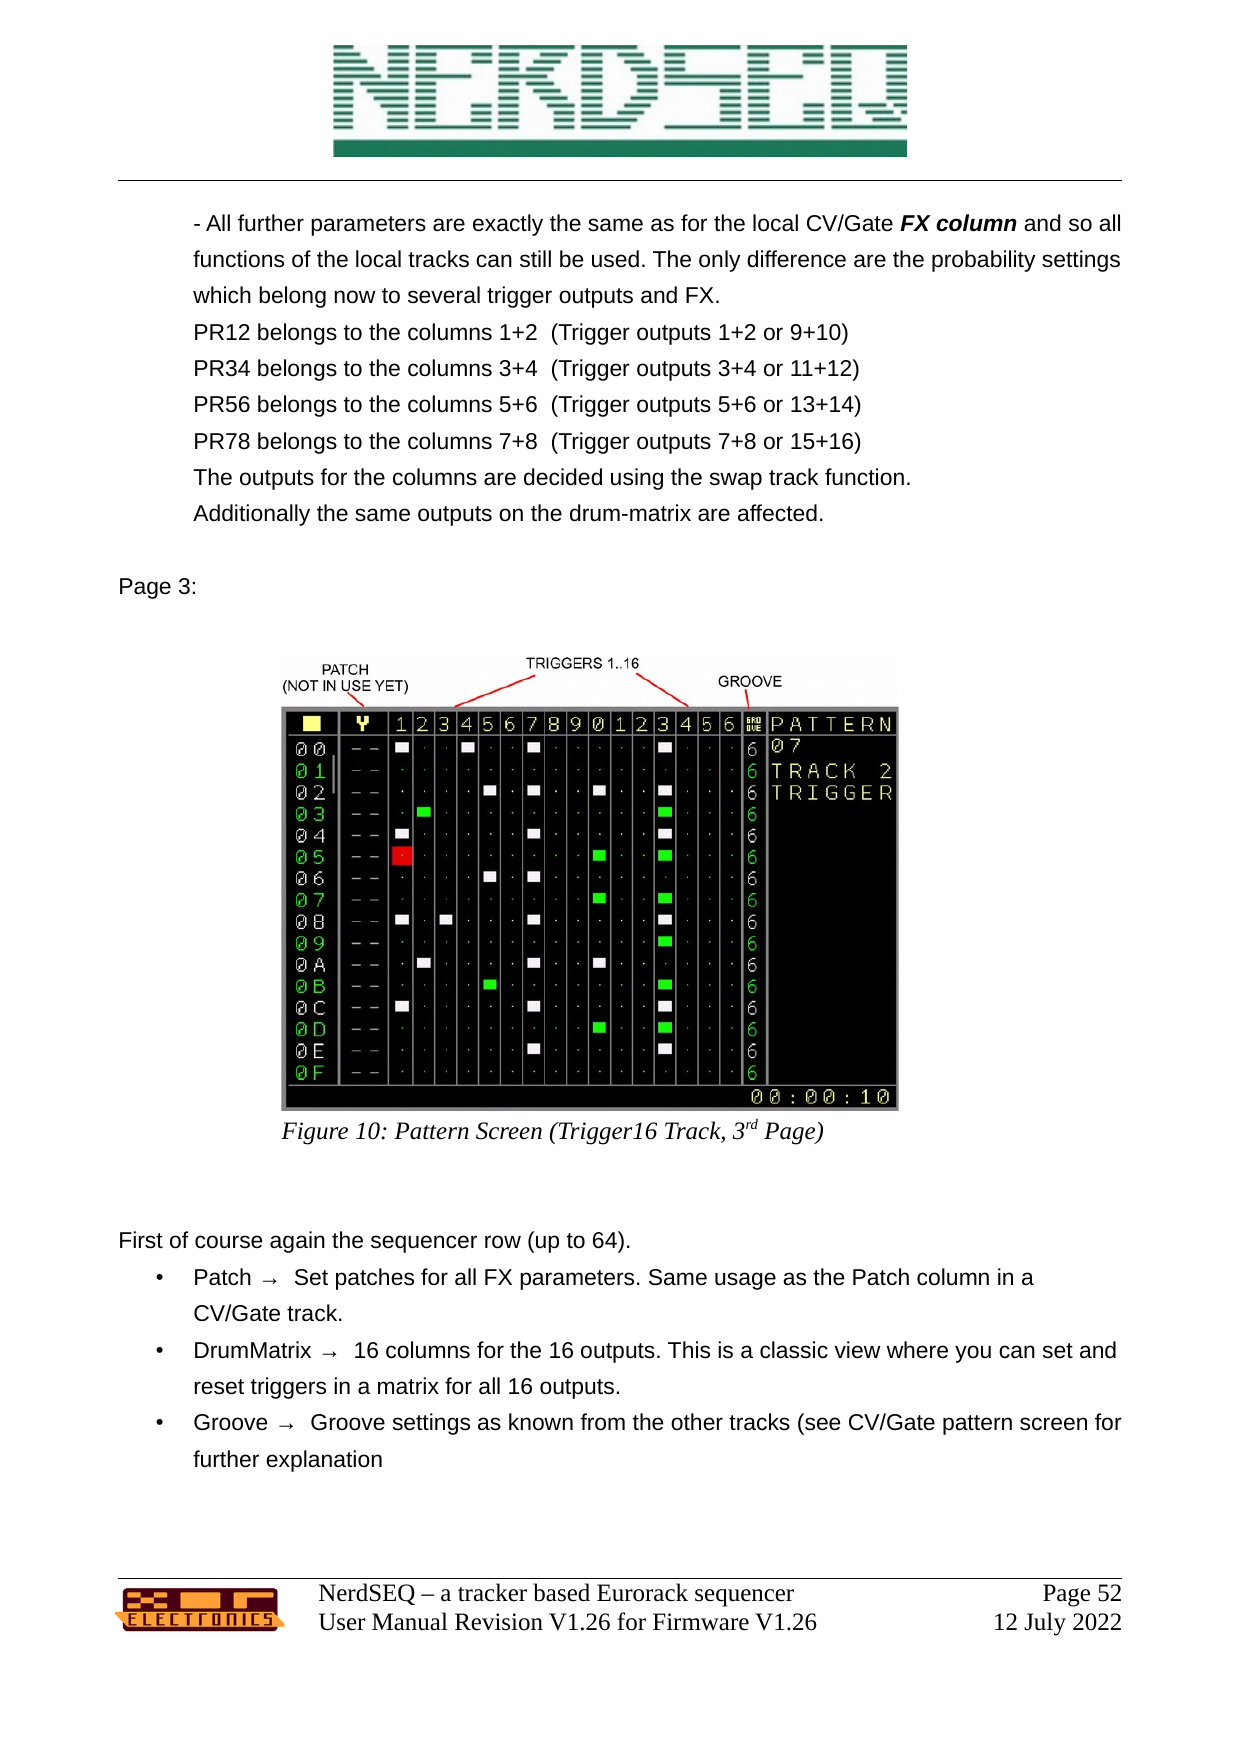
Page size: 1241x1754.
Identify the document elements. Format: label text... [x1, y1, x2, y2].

list PR78 belongs to the columns 7+8 (Trigger outputs 7+8 or 15+16) The outputs for the columns are decided using the swap track function. [156, 428, 1122, 490]
picture [115, 1584, 285, 1634]
picture [281, 657, 899, 1111]
list DrumMatrix → 16 columns for the 16 outputs. This is a classic view where you can set and reset triggers in a matrix for all 16 outputs. [156, 1337, 1122, 1399]
list Groove → Groove settings as known from the other tracks (see CV/Gate pattern screen for further explanation [156, 1409, 1122, 1472]
list - All further parameters are exactly the same as for the local CV/Gate FX column and so all functions of the local tracks can still be used. The only difference are the probability settings which belong now to several trigger outputs and FX. [156, 209, 1122, 309]
list PR56 belongs to the columns 5+6 (Trigger outputs 5+6 or 13+14) [156, 391, 1122, 418]
text First of course again the sequencer row (up to 64). [118, 1227, 1122, 1254]
list PR12 belongs to the columns 1+2 (Trigger outputs 1+2 or 9+10) PR34 belongs to the columns 3+4 (Trigger outputs 3+4 or 11+12) [156, 319, 1122, 381]
text Figure 10: Pattern Screen (Trigger16 Track, 3rd Page) [281, 1111, 899, 1144]
picture [333, 45, 908, 157]
text Page 3: [118, 573, 1122, 599]
list Additionally the same outputs on the drum-matrix are affected. [156, 500, 1122, 527]
list Patch → Set patches for all FX parameters. Same usage as the Patch column in a CV/Gate track. [156, 1264, 1122, 1327]
